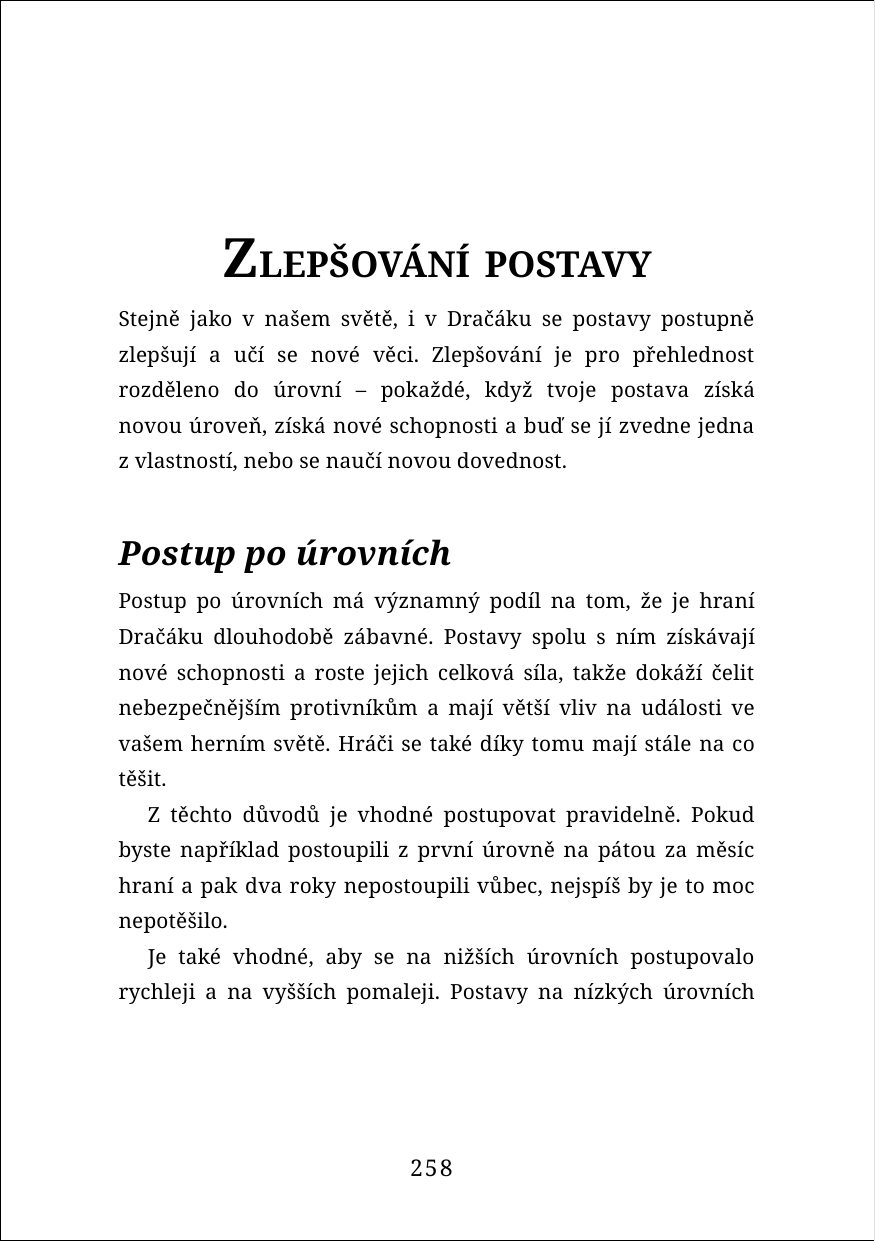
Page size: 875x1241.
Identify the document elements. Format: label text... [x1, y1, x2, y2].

subtitle Zlepšování postavy [118, 219, 756, 293]
text Stejně jako v našem světě, i v Dračáku se postavy postupně zlepšují a učí se nové věci. Zlepšování je pro přehlednost rozděleno do úrovní – pokaždé, když tvoje postava získá novou úroveň, získá nové schopnosti a buď se jí zvedne jedna z vlastností, nebo se naučí novou dovednost. [118, 304, 756, 475]
subtitle Postup po úrovních [118, 529, 756, 575]
text Postup po úrovních má významný podíl na tom, že je hraní Dračáku dlouhodobě zábavné. Postavy spolu s ním získávají nové schopnosti a roste jejich celková síla, takže dokáží čelit nebezpečnějším protivníkům a mají větší vliv na události ve vašem herním světě. Hráči se také díky tomu mají stále na co těšit. Z těchto důvodů je vhodné postupovat pravidelně. Pokud byste například postoupili z první úrovně na pátou za měsíc hraní a pak dva roky nepostoupili vůbec, nejspíš by je to moc nepotěšilo. Je také vhodné, aby se na nižších úrovních postupovalo rychleji a na vyšších pomaleji. Postavy na nízkých úrovních [118, 587, 756, 1006]
